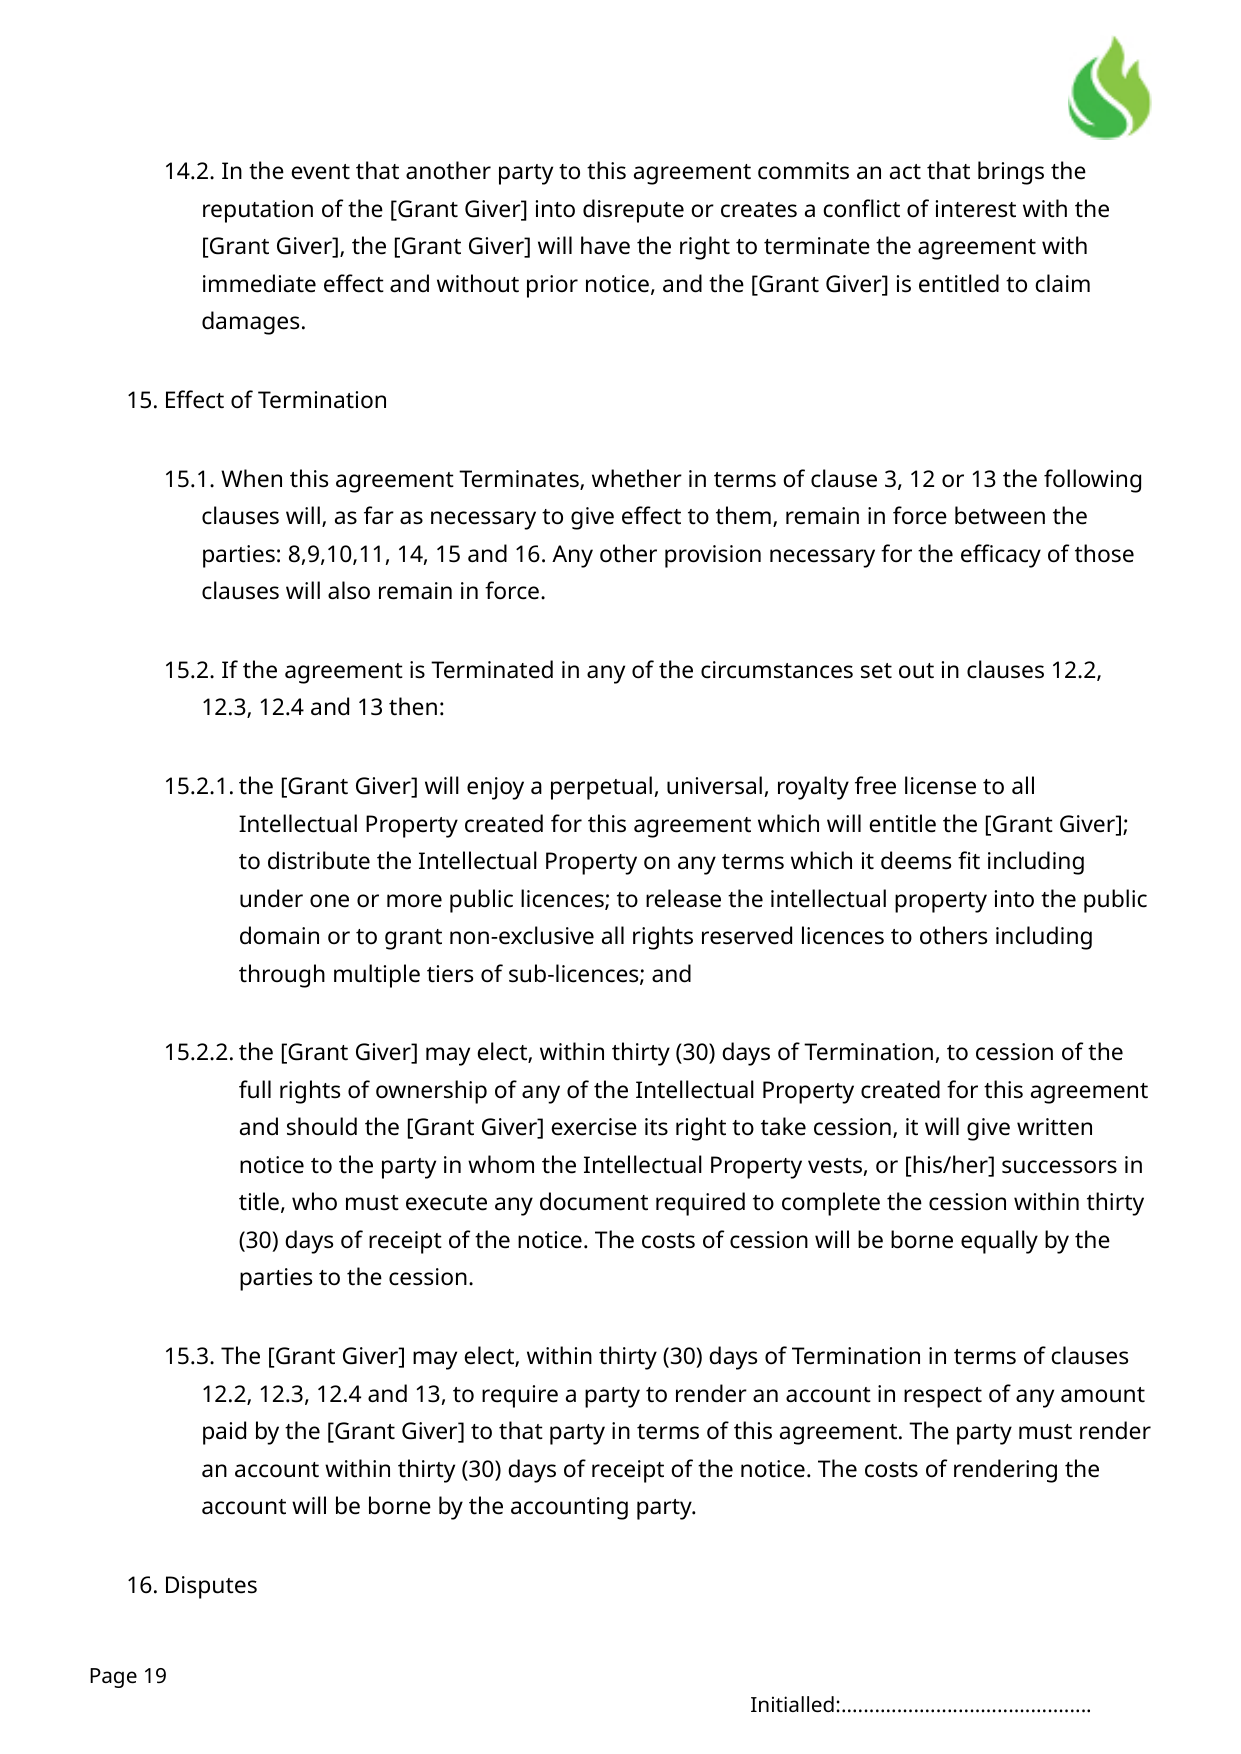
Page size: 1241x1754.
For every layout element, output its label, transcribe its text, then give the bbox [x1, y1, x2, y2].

subtitle In the event that another party to this agreement commits an act that brings the reputation of the [Grant Giver] into disrepute or creates a conflict of interest with the [Grant Giver], the [Grant Giver] will have the right to terminate the agreement with immediate effect and without prior notice, and the [Grant Giver] is entitled to claim damages. [163, 155, 1152, 336]
subtitle When this agreement Terminates, whether in terms of clause 3, 12 or 13 the following clauses will, as far as necessary to give effect to them, remain in force between the parties: 8,9,10,11, 14, 15 and 16. Any other provision necessary for the efficacy of those clauses will also remain in force. [163, 462, 1152, 606]
subtitle Effect of Termination [126, 384, 1152, 415]
subtitle If the agreement is Terminated in any of the circumstances set out in clauses 12.2, 12.3, 12.4 and 13 then: [163, 654, 1152, 722]
subtitle Disputes [126, 1569, 1152, 1600]
subtitle the [Grant Giver] may elect, within thirty (30) days of Termination, to cession of the full rights of ownership of any of the Intellectual Property created for this agreement and should the [Grant Giver] exercise its right to take cession, it will give written notice to the party in whom the Intellectual Property vests, or [his/her] successors in title, who must execute any document required to complete the cession within thirty (30) days of receipt of the notice. The costs of cession will be borne equally by the parties to the cession. [163, 1036, 1152, 1292]
subtitle the [Grant Giver] will enjoy a perpetual, universal, royalty free license to all Intellectual Property created for this agreement which will entitle the [Grant Giver]; to distribute the Intellectual Property on any terms which it deems fit including under one or more public licences; to release the intellectual property into the public domain or to grant non-exclusive all rights reserved licences to others including through multiple tiers of sub-licences; and [163, 770, 1152, 989]
subtitle The [Grant Giver] may elect, within thirty (30) days of Termination in terms of clauses 12.2, 12.3, 12.4 and 13, to require a party to render an account in respect of any amount paid by the [Grant Giver] to that party in terms of this agreement. The party must render an account within thirty (30) days of receipt of the notice. The costs of rendering the account will be borne by the accounting party. [163, 1340, 1152, 1521]
picture [1089, 35, 1152, 114]
